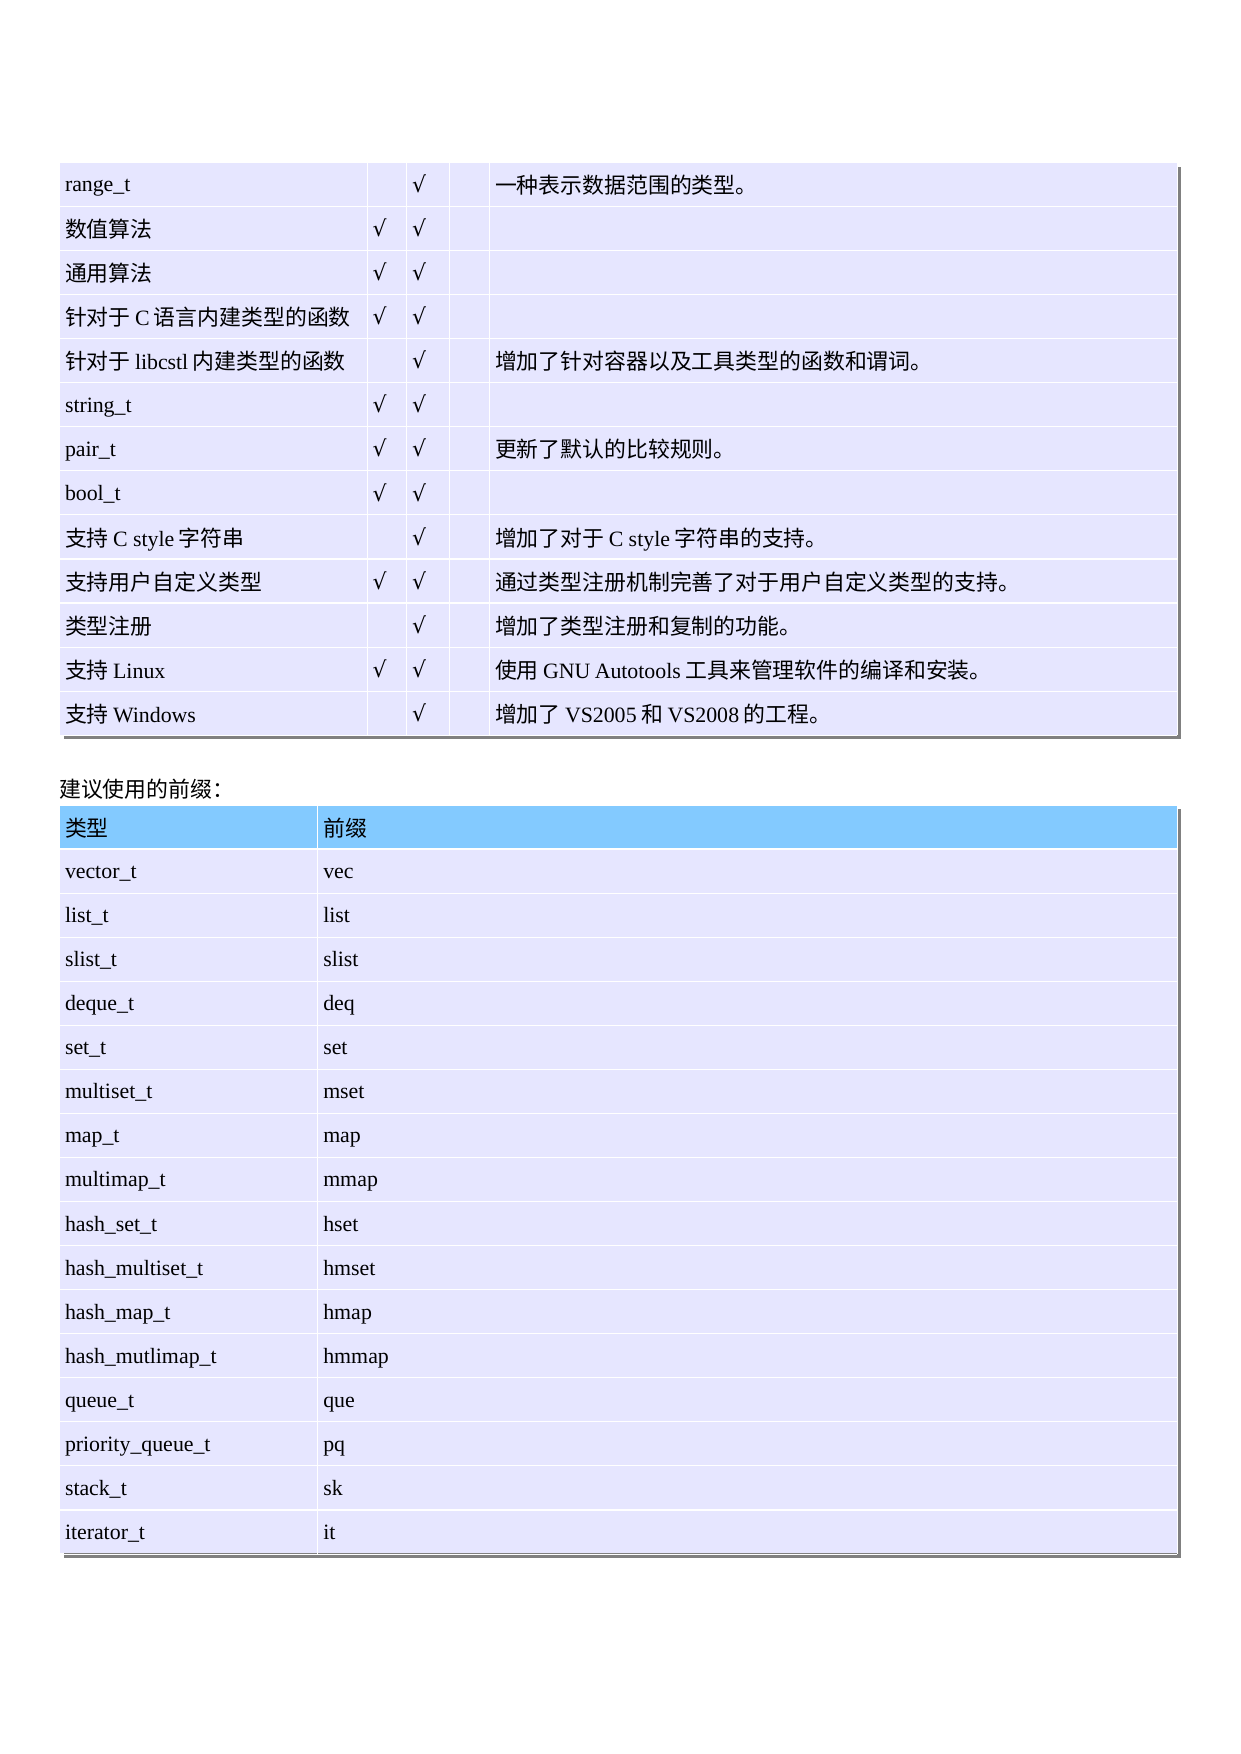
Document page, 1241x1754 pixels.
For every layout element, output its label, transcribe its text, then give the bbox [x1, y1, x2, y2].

table_cell hash_map_t [60, 1290, 317, 1333]
table_cell [490, 251, 1177, 294]
table_cell mset [318, 1070, 1177, 1113]
table_cell √ [407, 339, 449, 382]
table_cell [368, 163, 406, 206]
table_cell hmmap [318, 1334, 1177, 1377]
table_cell hash_mutlimap_t [60, 1334, 317, 1377]
table_header 前缀 [318, 806, 1177, 848]
table_cell √ [407, 207, 449, 250]
table_cell √ [368, 471, 406, 514]
table_cell √ [407, 560, 449, 602]
table_cell range_t [60, 163, 367, 206]
table_cell 针对于libcstl内建类型的函数 [60, 339, 367, 382]
table_cell pq [318, 1422, 1177, 1465]
table_cell bool_t [60, 471, 367, 514]
table_cell 增加了对于C style字符串的支持。 [490, 515, 1177, 558]
table_header 类型 [60, 806, 317, 848]
table_cell hash_set_t [60, 1202, 317, 1245]
table_cell priority_queue_t [60, 1422, 317, 1465]
table_cell √ [368, 207, 406, 250]
table_cell vector_t [60, 850, 317, 893]
table_cell list_t [60, 894, 317, 937]
table_cell slist [318, 938, 1177, 981]
table_cell √ [368, 427, 406, 470]
table_cell map [318, 1114, 1177, 1157]
table_cell 通用算法 [60, 251, 367, 294]
table_cell 类型注册 [60, 604, 367, 647]
table_cell slist_t [60, 938, 317, 981]
table_cell [490, 471, 1177, 514]
table_cell multiset_t [60, 1070, 317, 1113]
table_cell [490, 207, 1177, 250]
table_cell 增加了针对容器以及工具类型的函数和谓词。 [490, 339, 1177, 382]
table_cell map_t [60, 1114, 317, 1157]
table_cell [490, 295, 1177, 338]
table_cell 数值算法 [60, 207, 367, 250]
table_cell list [318, 894, 1177, 937]
table_cell √ [407, 427, 449, 470]
table_cell que [318, 1378, 1177, 1421]
table_cell √ [407, 648, 449, 691]
table_cell string_t [60, 383, 367, 426]
table_cell 一种表示数据范围的类型。 [490, 163, 1177, 206]
table_cell √ [368, 648, 406, 691]
table_cell [450, 163, 489, 206]
table_cell √ [368, 383, 406, 426]
table_cell 更新了默认的比较规则。 [490, 427, 1177, 470]
table_cell sk [318, 1466, 1177, 1509]
table_cell deque_t [60, 982, 317, 1025]
table_cell hmap [318, 1290, 1177, 1333]
table_cell 增加了VS2005和VS2008的工程。 [490, 692, 1177, 735]
table_cell √ [368, 560, 406, 602]
table_cell √ [407, 515, 449, 558]
table_cell [450, 560, 489, 602]
table_cell [450, 692, 489, 735]
table_cell [450, 207, 489, 250]
table_cell [450, 339, 489, 382]
table_cell √ [368, 251, 406, 294]
table_cell [450, 251, 489, 294]
table_cell multimap_t [60, 1158, 317, 1201]
table_cell set [318, 1026, 1177, 1069]
table_cell hmset [318, 1246, 1177, 1289]
table_cell 使用GNU Autotools工具来管理软件的编译和安装。 [490, 648, 1177, 691]
table_cell √ [407, 251, 449, 294]
table_cell √ [407, 163, 449, 206]
table_cell √ [407, 471, 449, 514]
table_cell 支持Windows [60, 692, 367, 735]
table_cell 支持C style字符串 [60, 515, 367, 558]
text 建议使用的前缀： [59, 772, 1181, 804]
table_cell √ [407, 383, 449, 426]
table_cell [450, 427, 489, 470]
table_cell 支持Linux [60, 648, 367, 691]
table_cell iterator_t [60, 1511, 317, 1553]
table_cell [450, 295, 489, 338]
table_cell [450, 383, 489, 426]
table_cell deq [318, 982, 1177, 1025]
table_cell vec [318, 850, 1177, 893]
table_cell √ [407, 692, 449, 735]
table_cell [450, 604, 489, 647]
table_cell queue_t [60, 1378, 317, 1421]
table_cell [368, 692, 406, 735]
table_cell [490, 383, 1177, 426]
table_cell [450, 648, 489, 691]
table_cell [450, 515, 489, 558]
table_cell 通过类型注册机制完善了对于用户自定义类型的支持。 [490, 560, 1177, 602]
table_cell [368, 339, 406, 382]
table_cell [368, 604, 406, 647]
table_cell √ [407, 604, 449, 647]
table_cell √ [407, 295, 449, 338]
table_cell stack_t [60, 1466, 317, 1509]
table_cell it [318, 1511, 1177, 1553]
table_cell 增加了类型注册和复制的功能。 [490, 604, 1177, 647]
table_cell hash_multiset_t [60, 1246, 317, 1289]
table_cell 支持用户自定义类型 [60, 560, 367, 602]
table_cell [450, 471, 489, 514]
table_cell hset [318, 1202, 1177, 1245]
table_cell mmap [318, 1158, 1177, 1201]
table_cell 针对于C语言内建类型的函数 [60, 295, 367, 338]
table_cell √ [368, 295, 406, 338]
table_cell set_t [60, 1026, 317, 1069]
table_cell [368, 515, 406, 558]
table_cell pair_t [60, 427, 367, 470]
